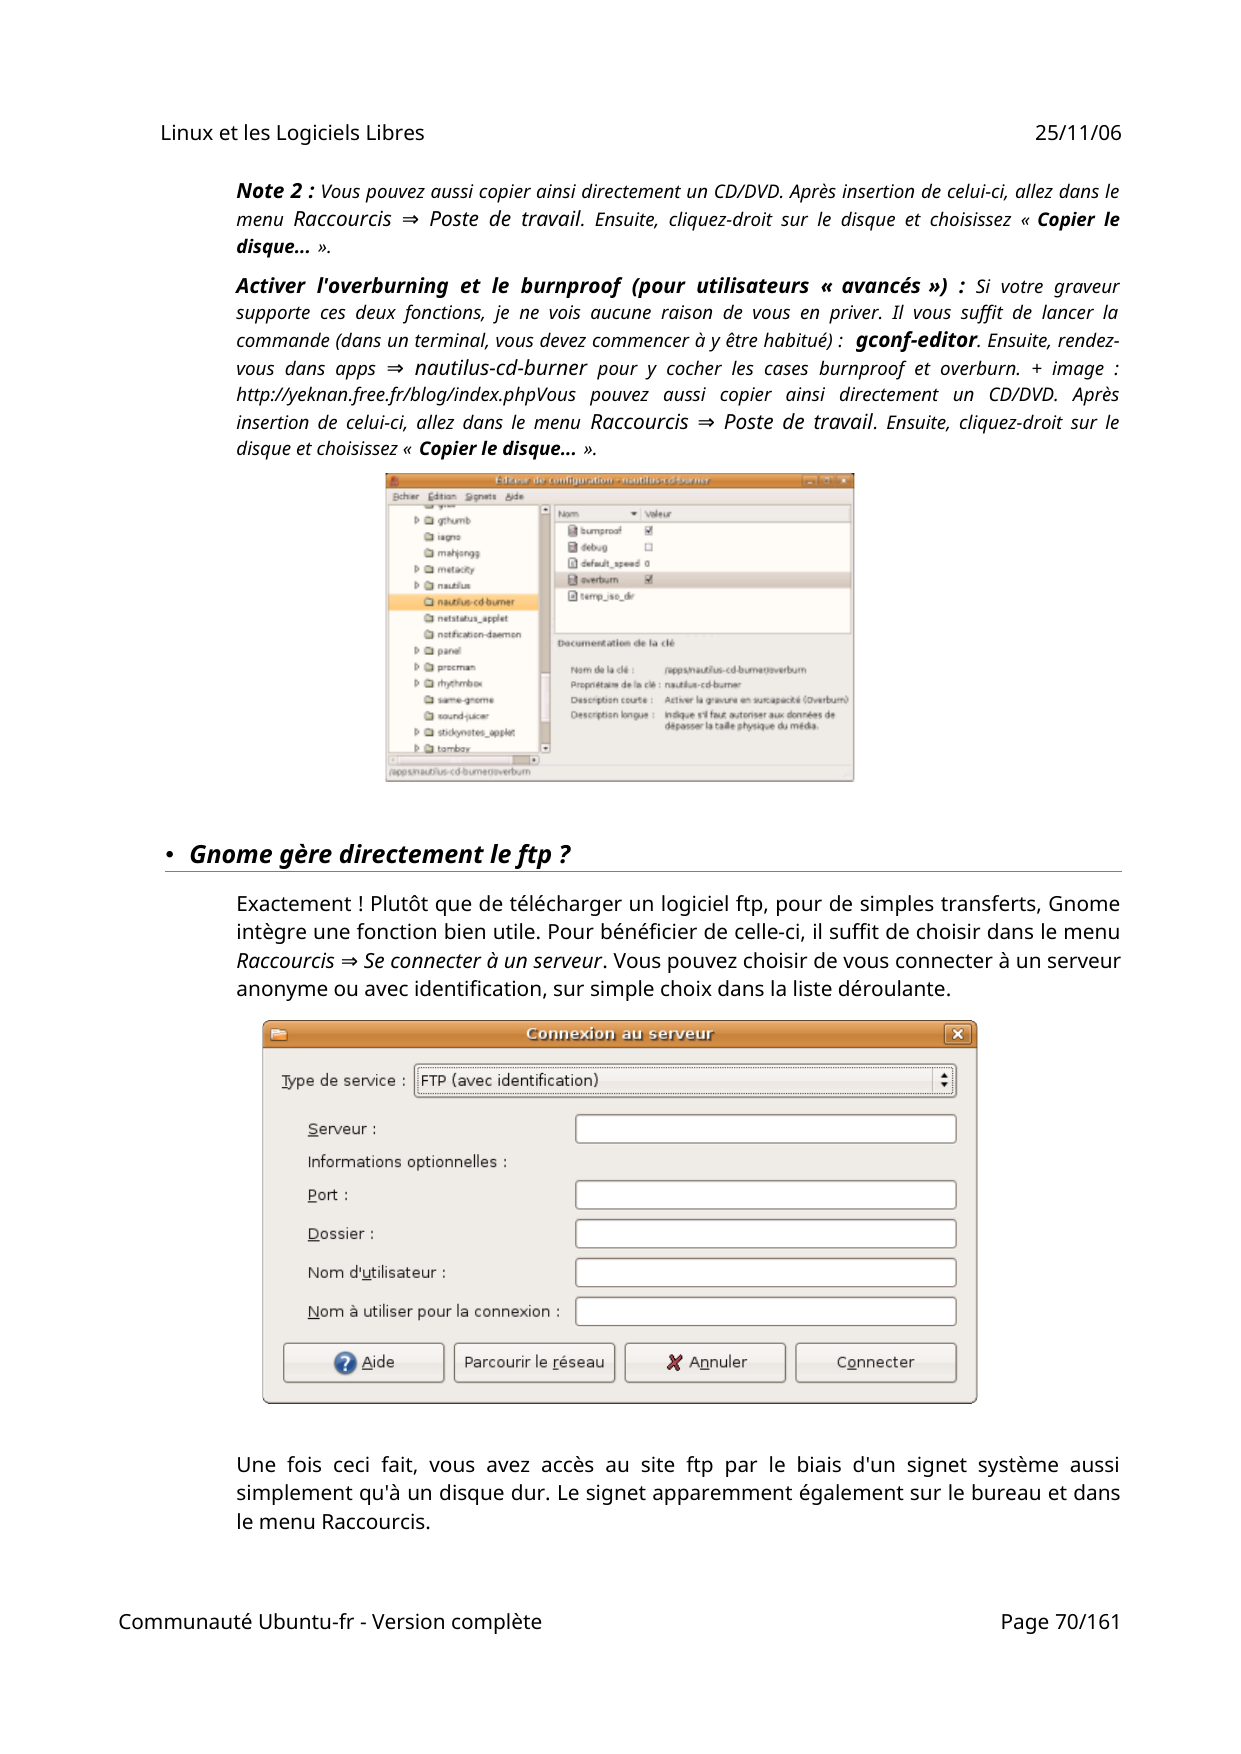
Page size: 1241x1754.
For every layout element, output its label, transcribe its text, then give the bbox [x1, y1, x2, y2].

picture [385, 473, 855, 782]
subtitle Gnome gère directement le ftp ? [165, 837, 1122, 871]
text Exactement ! Plutôt que de télécharger un logiciel ftp, pour de simples transferts, Gnome intègre une fonction bien utile. Pour bénéficier de celle-ci, il suffit de choisir dans le menu Raccourcis ⇒ Se connecter à un serveur. Vous pouvez choisir de vous connecter à un serveur anonyme ou avec identification, sur simple choix dans la liste déroulante. [236, 889, 1122, 1003]
text Activer l'overburning et le burnproof (pour utilisateurs « avancés ») : Si votre graveur supporte ces deux fonctions, je ne vois aucune raison de vous en priver. Il vous suffit de lancer la commande (dans un terminal, vous devez commencer à y être habitué) : gconf-editor. Ensuite, rendez-vous dans apps ⇒ nautilus-cd-burner pour y cocher les cases burnproof et overburn. + image : http://yeknan.free.fr/blog/index.phpVous pouvez aussi copier ainsi directement un CD/DVD. Après insertion de celui-ci, allez dans le menu Raccourcis ⇒ Poste de travail. Ensuite, cliquez-droit sur le disque et choisissez « Copier le disque... ». [236, 271, 1122, 461]
picture [262, 1020, 978, 1404]
text Une fois ceci fait, vous avez accès au site ftp par le biais d'un signet système aussi simplement qu'à un disque dur. Le signet apparemment également sur le bureau et dans le menu Raccourcis. [236, 1450, 1122, 1535]
text Note 2 : Vous pouvez aussi copier ainsi directement un CD/DVD. Après insertion de celui-ci, allez dans le menu Raccourcis ⇒ Poste de travail. Ensuite, cliquez-droit sur le disque et choisissez « Copier le disque... ». [236, 176, 1122, 258]
